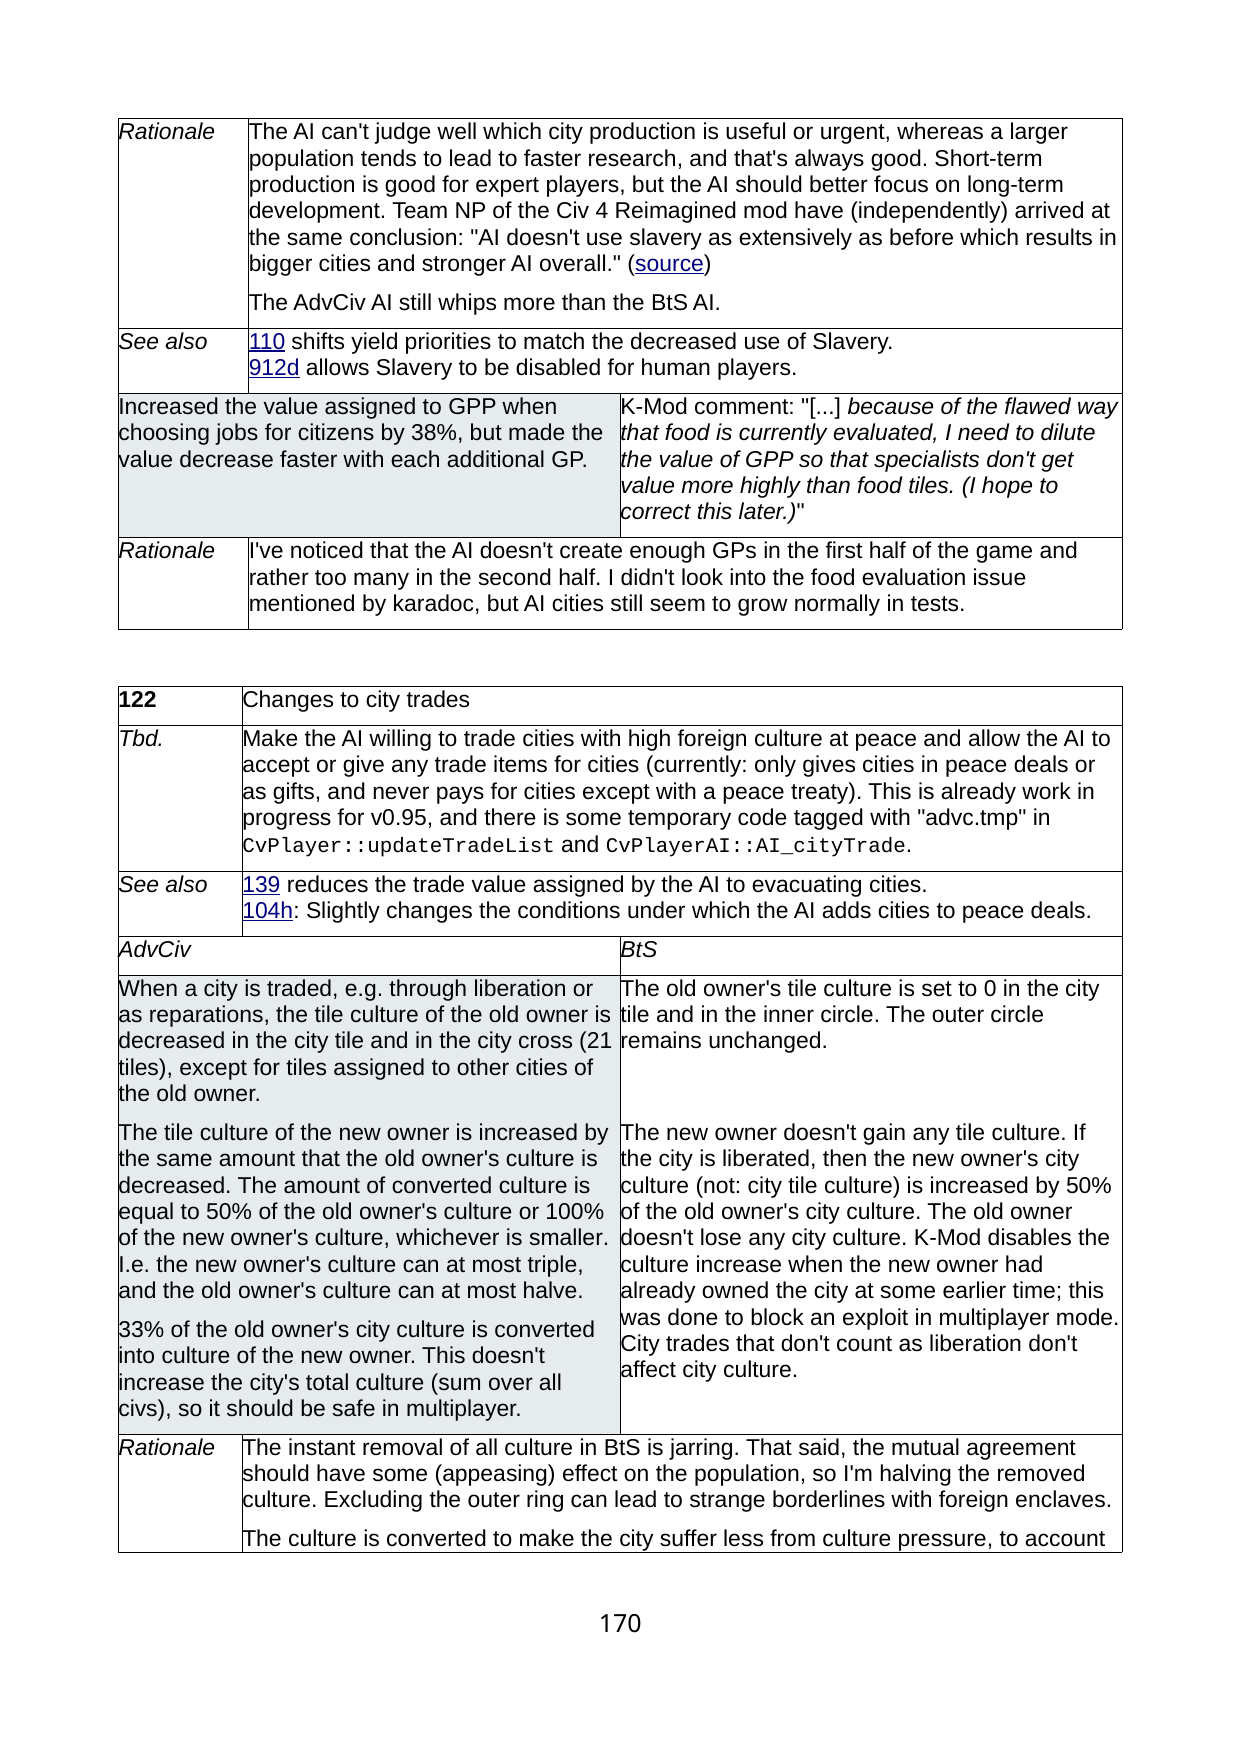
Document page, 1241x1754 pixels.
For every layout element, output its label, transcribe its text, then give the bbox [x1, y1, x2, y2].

table_cell Tbd. [119, 726, 242, 871]
table_cell See also [119, 329, 248, 393]
table_cell When a city is traded, e.g. through liberation or as reparations, the tile culture of the old owner is decreased in the city tile and in the city cross (21 tiles), except for tiles assigned to other cities of the old owner. The tile culture of the new owner is increased by the same amount that the old owner's culture is decreased. The amount of converted culture is equal to 50% of the old owner's culture or 100% of the new owner's culture, whichever is smaller. I.e. the new owner's culture can at most triple, and the old owner's culture can at most halve. 33% of the old owner's city culture is converted into culture of the new owner. This doesn't increase the city's total culture (sum over all civs), so it should be safe in multiplayer. [119, 976, 620, 1434]
table_cell Rationale [119, 538, 248, 628]
table_cell AdvCiv [119, 937, 620, 975]
table_cell 110 shifts yield priorities to match the decreased use of Slavery. 912d allows Slavery to be disabled for human players. [249, 329, 1122, 393]
table_cell K-Mod comment: "[...] because of the flawed way that food is currently evaluated, I need to dilute the value of GPP so that specialists don't get value more highly than food tiles. (I hope to correct this later.)" [621, 394, 1122, 537]
table_cell See also [119, 872, 242, 936]
table_cell Rationale [119, 119, 248, 327]
table_cell The AI can't judge well which city production is useful or urgent, whereas a larger population tends to lead to faster research, and that's always good. Short-term production is good for expert players, but the AI should better focus on long-term development. Team NP of the Civ 4 Reimagined mod have (independently) arrived at the same conclusion: "AI doesn't use slavery as extensively as before which results in bigger cities and stronger AI overall." (source) The AdvCiv AI still whips more than the BtS AI. [249, 119, 1122, 327]
table_cell Rationale [119, 1435, 242, 1552]
table_cell Increased the value assigned to GPP when choosing jobs for citizens by 38%, but made the value decrease faster with each additional GP. [119, 394, 620, 537]
table_cell The instant removal of all culture in BtS is jarring. That said, the mutual agreement should have some (appeasing) effect on the population, so I'm halving the removed culture. Excluding the outer ring can lead to strange borderlines with foreign enclaves. The culture is converted to make the city suffer less from culture pressure, to account [243, 1435, 1122, 1552]
table_cell 139 reduces the trade value assigned by the AI to evacuating cities. 104h: Slightly changes the conditions under which the AI adds cities to peace deals. [243, 872, 1122, 936]
table_cell Make the AI willing to trade cities with high foreign culture at peace and allow the AI to accept or give any trade items for cities (currently: only gives cities in peace deals or as gifts, and never pays for cities except with a peace treaty). This is already work in progress for v0.95, and there is some temporary code tagged with "advc.tmp" in CvPlayer::updateTradeList and CvPlayerAI::AI_cityTrade. [243, 726, 1122, 871]
table_cell BtS [621, 937, 1122, 975]
table_cell The old owner's tile culture is set to 0 in the city tile and in the inner circle. The outer circle remains unchanged. The new owner doesn't gain any tile culture. If the city is liberated, then the new owner's city culture (not: city tile culture) is increased by 50% of the old owner's city culture. The old owner doesn't lose any city culture. K‑Mod disables the culture increase when the new owner had already owned the city at some earlier time; this was done to block an exploit in multiplayer mode. City trades that don't count as liberation don't affect city culture. [621, 976, 1122, 1434]
table_cell I've noticed that the AI doesn't create enough GPs in the first half of the game and rather too many in the second half. I didn't look into the food evaluation issue mentioned by karadoc, but AI cities still seem to grow normally in tests. [249, 538, 1122, 628]
table_header 122 [119, 687, 242, 725]
table_header Changes to city trades [243, 687, 1122, 725]
